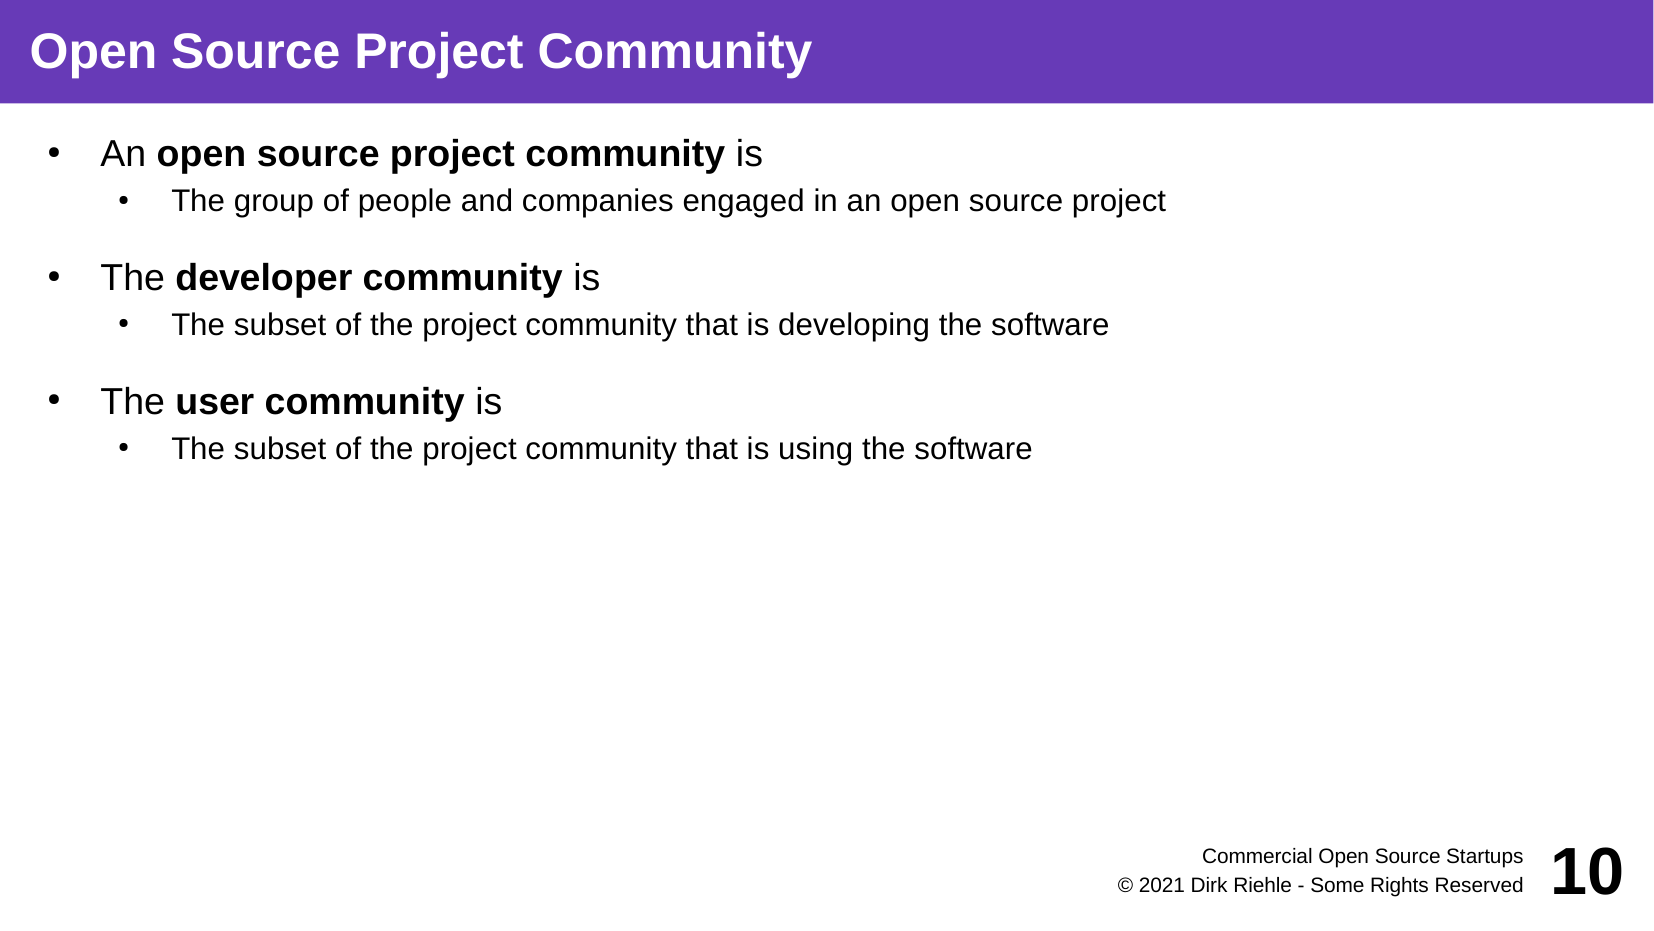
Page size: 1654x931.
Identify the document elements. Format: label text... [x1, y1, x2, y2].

title Open Source Project Community [0, 0, 1654, 104]
list An open source project community is The group of people and companies engaged in an open source project The developer community is The subset of the project community that is developing the software The user community is The subset of the project community that is using the software [29, 132, 1625, 813]
